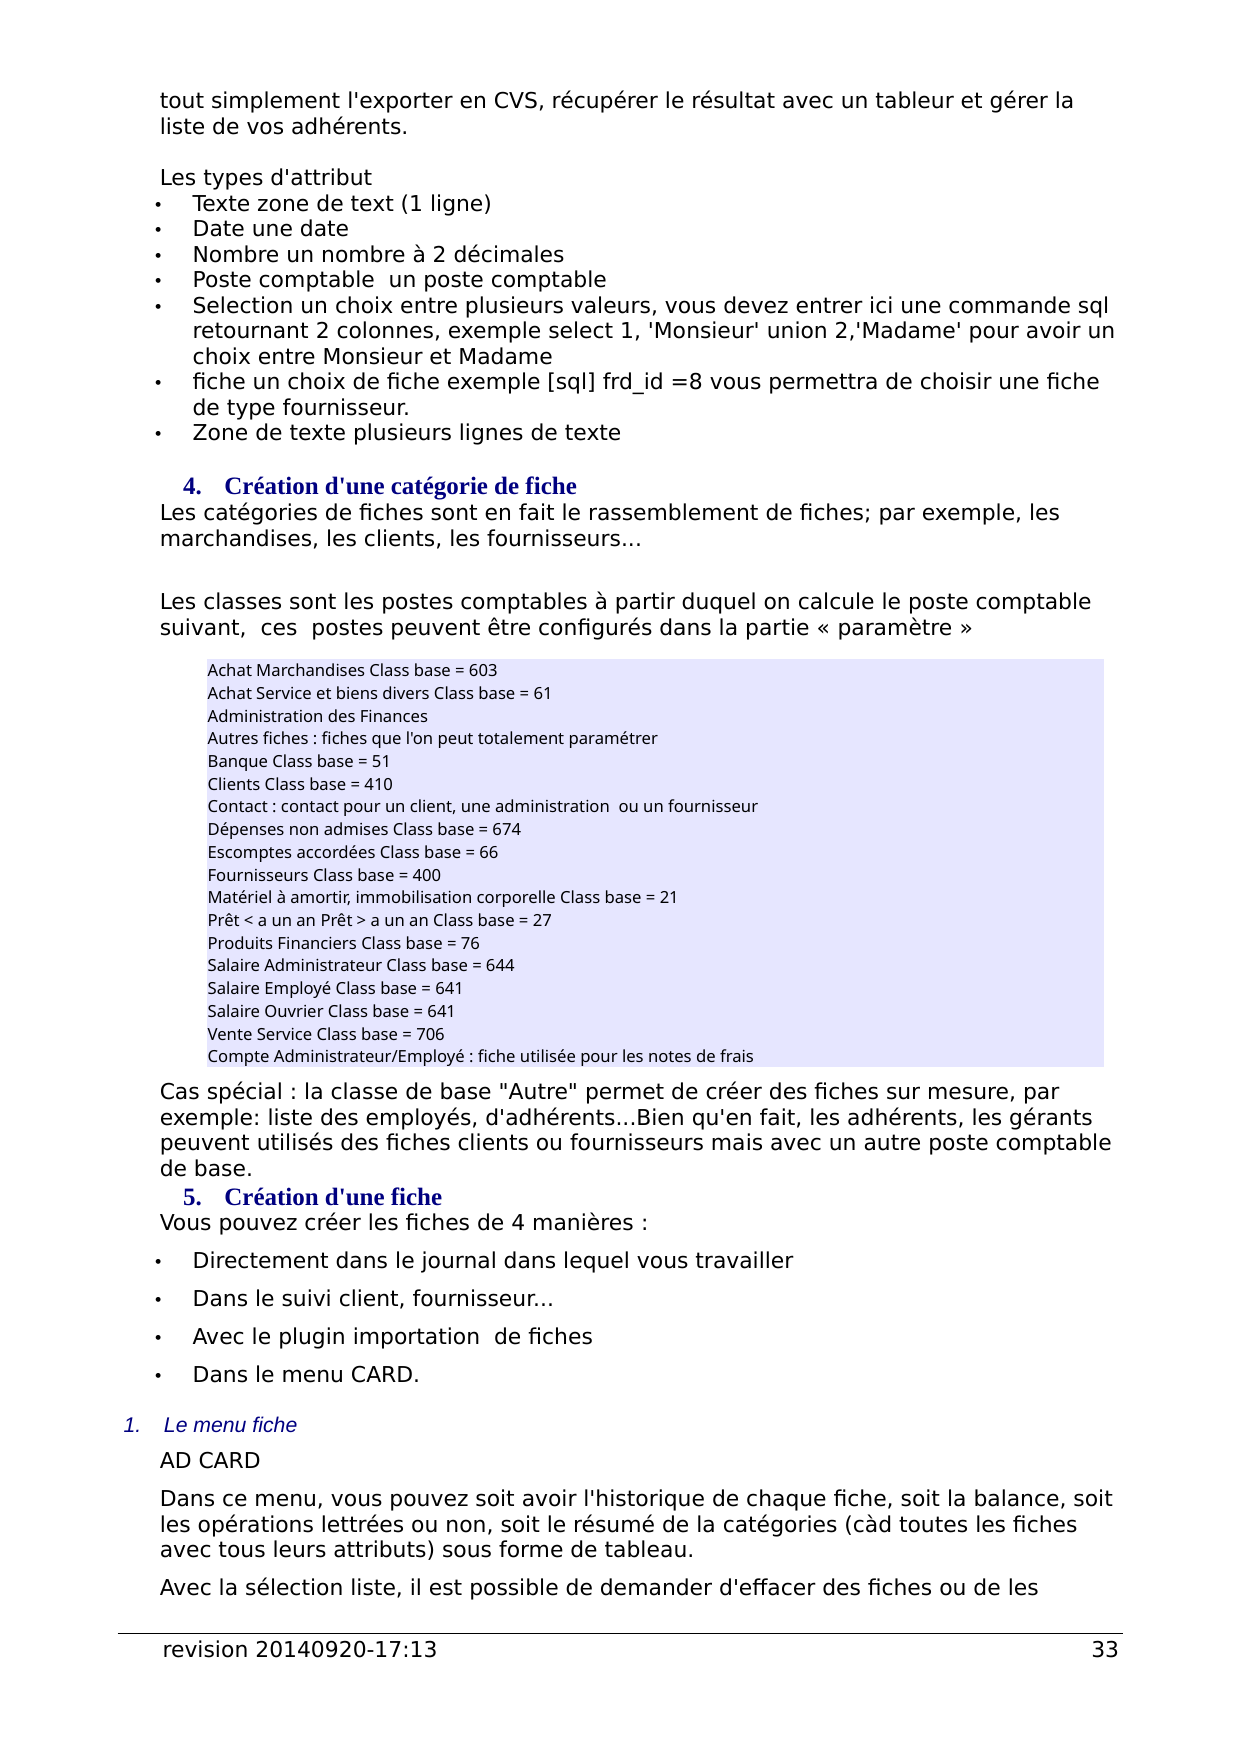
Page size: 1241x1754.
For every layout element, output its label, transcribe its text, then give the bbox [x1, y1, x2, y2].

text Avec la sélection liste, il est possible de demander d'effacer des fiches ou de les [159, 1576, 1123, 1601]
list fiche un choix de fiche exemple [sql] frd_id =8 vous permettra de choisir une fiche de type fournisseur. [155, 369, 1123, 420]
text Cas spécial : la classe de base "Autre" permet de créer des fiches sur mesure, par exemple: liste des employés, d'adhérents...Bien qu'en fait, les adhérents, les gérants peuvent utilisés des fiches clients ou fournisseurs mais avec un autre poste comptable de base. [159, 1079, 1123, 1182]
list Poste comptable un poste comptable [155, 267, 1123, 293]
list Dans le suivi client, fournisseur... [155, 1286, 1123, 1312]
list Dans le menu CARD. [155, 1362, 1123, 1388]
subtitle Le menu fiche [117, 1412, 1123, 1437]
text Les catégories de fiches sont en fait le rassemblement de fiches; par exemple, les marchandises, les clients, les fournisseurs... [159, 500, 1123, 551]
list Nombre un nombre à 2 décimales [155, 242, 1123, 267]
subtitle Création d'une catégorie de fiche [177, 471, 1123, 500]
text Vous pouvez créer les fiches de 4 manières : [159, 1210, 1123, 1236]
text Les classes sont les postes comptables à partir duquel on calcule le poste comptable suivant, ces postes peuvent être configurés dans la partie « paramètre » [159, 589, 1123, 640]
text tout simplement l'exporter en CVS, récupérer le résultat avec un tableur et gérer la liste de vos adhérents. [159, 88, 1123, 139]
list Avec le plugin importation de fiches [155, 1324, 1123, 1350]
list Date une date [155, 216, 1123, 242]
list Selection un choix entre plusieurs valeurs, vous devez entrer ici une commande sql retournant 2 colonnes, exemple select 1, 'Monsieur' union 2,'Madame' pour avoir un choix entre Monsieur et Madame [155, 293, 1123, 369]
text AD CARD [159, 1448, 1123, 1474]
text Dans ce menu, vous pouvez soit avoir l'historique de chaque fiche, soit la balance, soit les opérations lettrées ou non, soit le résumé de la catégories (càd toutes les fiches avec tous leurs attributs) sous forme de tableau. [159, 1486, 1123, 1563]
text Achat Marchandises Class base = 603 Achat Service et biens divers Class base = 61 Administration des Finances Autres fiches : fiches que l'on peut totalement paramétrer Banque Class base = 51 Clients Class base = 410 Contact : contact pour un client, une administration ou un fournisseur Dépenses non admises Class base = 674 Escomptes accordées Class base = 66 Fournisseurs Class base = 400 Matériel à amortir, immobilisation corporelle Class base = 21 Prêt < a un an Prêt > a un an Class base = 27 Produits Financiers Class base = 76 Salaire Administrateur Class base = 644 Salaire Employé Class base = 641 Salaire Ouvrier Class base = 641 Vente Service Class base = 706 Compte Administrateur/Employé : fiche utilisée pour les notes de frais [207, 659, 1104, 1067]
list Directement dans le journal dans lequel vous travailler [155, 1248, 1123, 1274]
subtitle Création d'une fiche [177, 1182, 1123, 1210]
list Zone de texte plusieurs lignes de texte [155, 420, 1123, 446]
list Texte zone de text (1 ligne) [155, 191, 1123, 216]
text Les types d'attribut [159, 165, 1123, 191]
